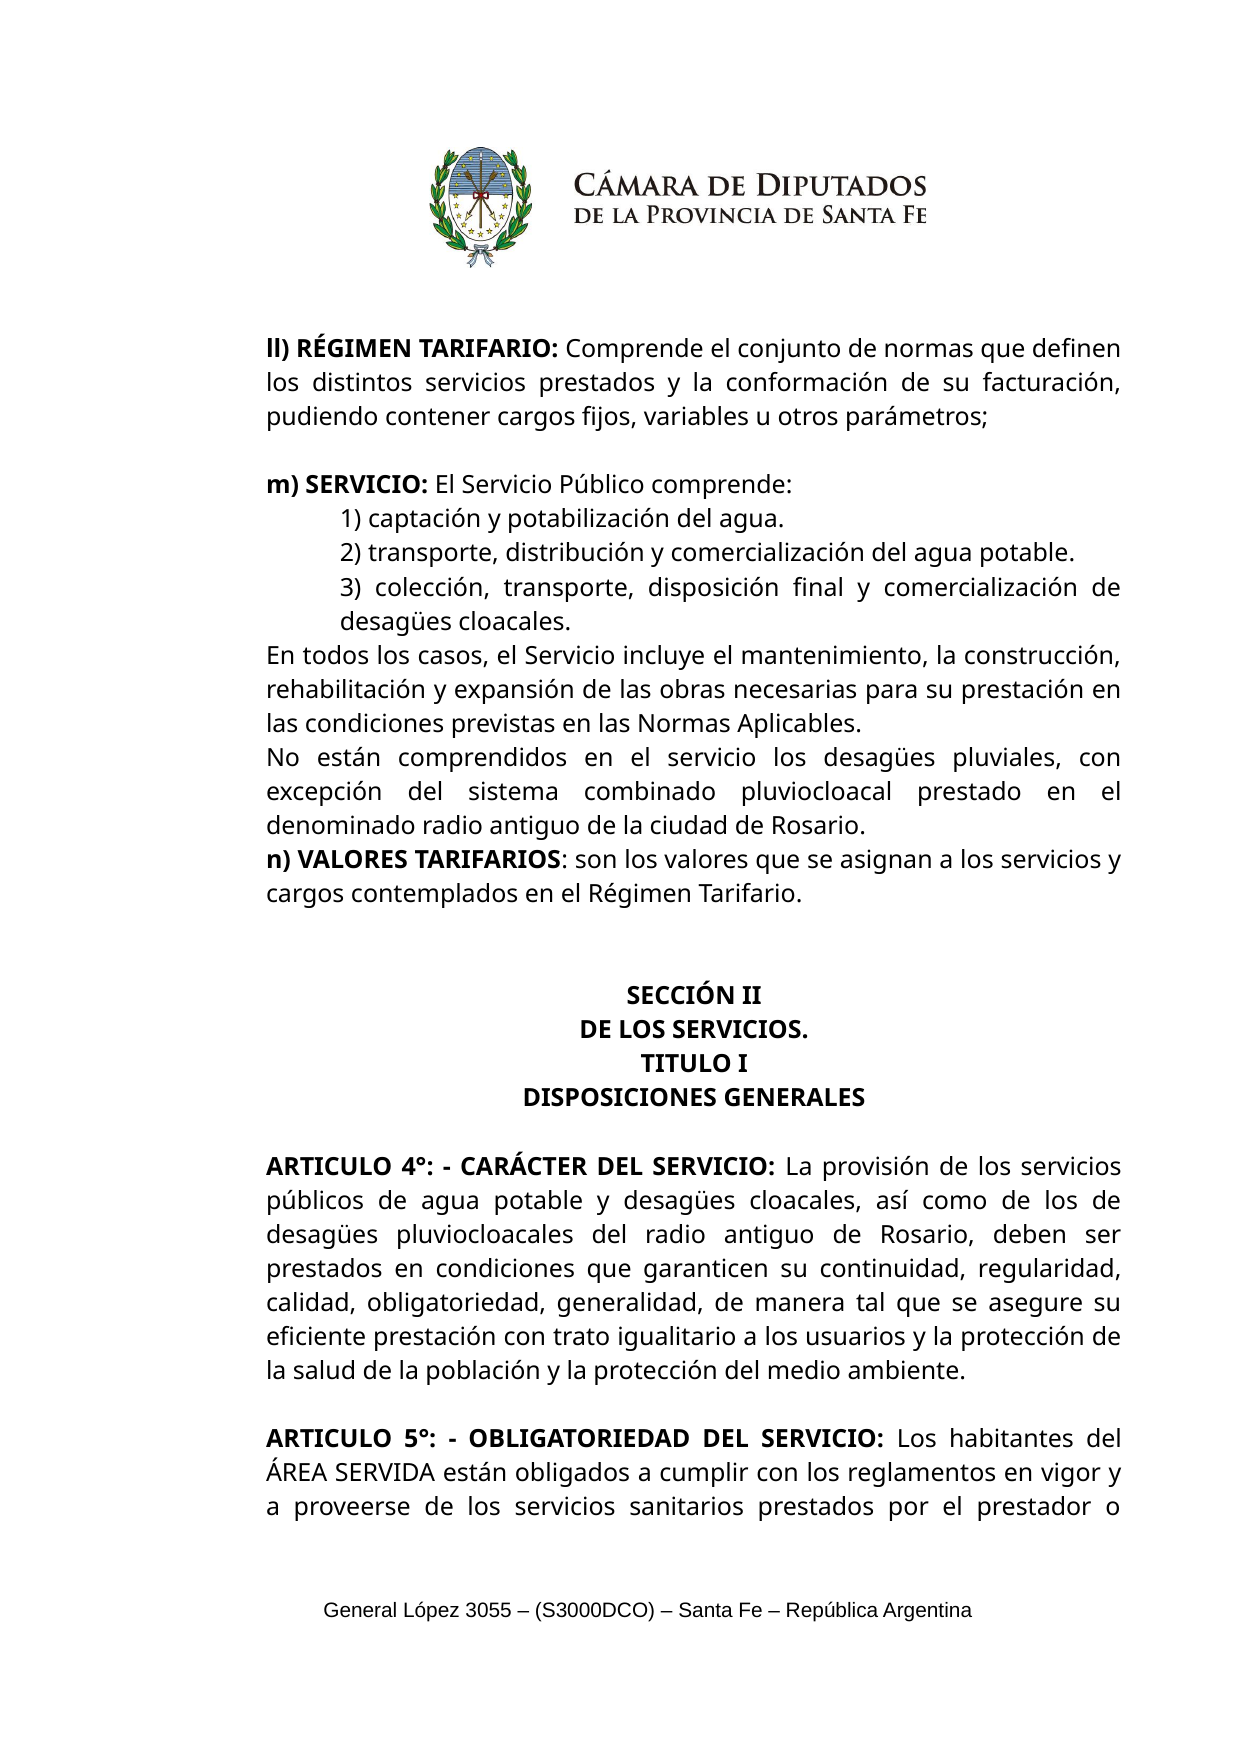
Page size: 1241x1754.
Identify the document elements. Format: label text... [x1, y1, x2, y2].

text DE LOS SERVICIOS. [266, 1012, 1122, 1046]
text 1) captación y potabilización del agua. [339, 501, 1122, 535]
text No están comprendidos en el servicio los desagües pluviales, con excepción del sistema combinado pluviocloacal prestado en el denominado radio antiguo de la ciudad de Rosario. [266, 739, 1122, 842]
text 3) colección, transporte, disposición final y comercialización de desagües cloacales. [339, 569, 1122, 637]
text m) SERVICIO: El Servicio Público comprende: [266, 467, 1122, 501]
text En todos los casos, el Servicio incluye el mantenimiento, la construcción, rehabilitación y expansión de las obras necesarias para su prestación en las condiciones previstas en las Normas Aplicables. [266, 637, 1122, 739]
text ARTICULO 4°: - CARÁCTER DEL SERVICIO: La provisión de los servicios públicos de agua potable y desagües cloacales, así como de los de desagües pluviocloacales del radio antiguo de Rosario, deben ser prestados en condiciones que garanticen su continuidad, regularidad, calidad, obligatoriedad, generalidad, de manera tal que se asegure su eficiente prestación con trato igualitario a los usuarios y la protección de la salud de la población y la protección del medio ambiente. [266, 1148, 1122, 1387]
picture [429, 147, 927, 272]
text DISPOSICIONES GENERALES [266, 1080, 1122, 1114]
text SECCIÓN II [266, 978, 1122, 1012]
text n) VALORES TARIFARIOS: son los valores que se asignan a los servicios y cargos contemplados en el Régimen Tarifario. [266, 842, 1122, 910]
text ll) RÉGIMEN TARIFARIO: Comprende el conjunto de normas que definen los distintos servicios prestados y la conformación de su facturación, pudiendo contener cargos fijos, variables u otros parámetros; [266, 331, 1122, 433]
text TITULO I [266, 1046, 1122, 1080]
text ARTICULO 5°: - OBLIGATORIEDAD DEL SERVICIO: Los habitantes del ÁREA SERVIDA están obligados a cumplir con los reglamentos en vigor y a proveerse de los servicios sanitarios prestados por el prestador o [266, 1421, 1122, 1523]
text 2) transporte, distribución y comercialización del agua potable. [339, 535, 1122, 569]
